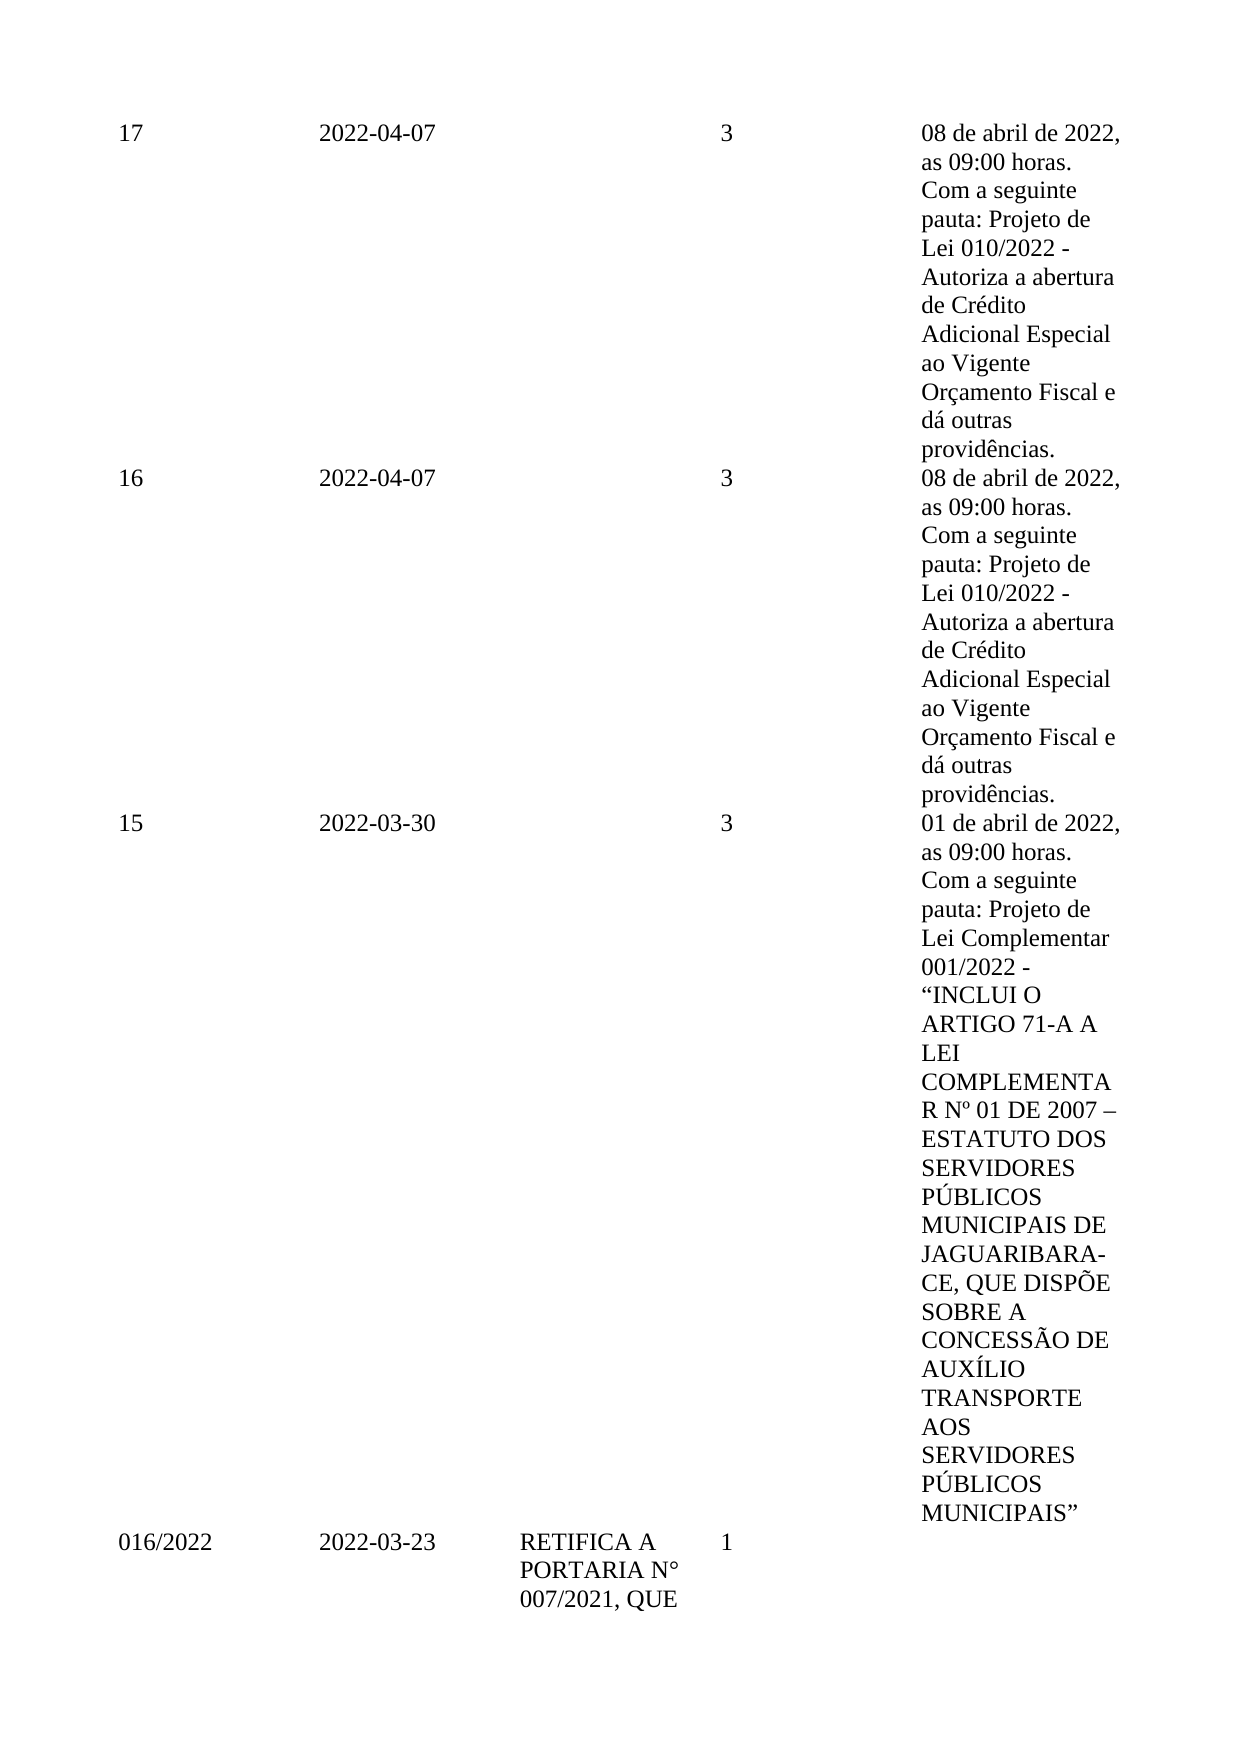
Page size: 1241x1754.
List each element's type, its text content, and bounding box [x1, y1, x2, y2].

table_cell 2022-03-23 [319, 1527, 519, 1613]
table_cell 08 de abril de 2022, as 09:00 horas. Com a seguinte pauta: Projeto de Lei 010/2022 - Autoriza a abertura de Crédito Adicional Especial ao Vigente Orçamento Fiscal e dá outras providências. [921, 463, 1122, 808]
table_cell 3 [720, 808, 921, 1527]
table_cell 2022-03-30 [319, 808, 519, 1527]
table_cell 016/2022 [118, 1527, 319, 1613]
table_cell [520, 808, 720, 1527]
table_cell 1 [720, 1527, 921, 1613]
table_cell 15 [118, 808, 319, 1527]
table_cell 2022-04-07 [319, 463, 519, 808]
table_cell 16 [118, 463, 319, 808]
table_cell 08 de abril de 2022, as 09:00 horas. Com a seguinte pauta: Projeto de Lei 010/2022 - Autoriza a abertura de Crédito Adicional Especial ao Vigente Orçamento Fiscal e dá outras providências. [921, 118, 1122, 463]
table_cell 3 [720, 463, 921, 808]
table_cell 3 [720, 118, 921, 463]
table_cell 2022-04-07 [319, 118, 519, 463]
table_cell RETIFICA A PORTARIA N° 007/2021, QUE [520, 1527, 720, 1613]
table_cell [520, 463, 720, 808]
table_cell 17 [118, 118, 319, 463]
table_cell [921, 1527, 1122, 1613]
table_cell 01 de abril de 2022, as 09:00 horas. Com a seguinte pauta: Projeto de Lei Complementar 001/2022 - “INCLUI O ARTIGO 71-A A LEI COMPLEMENTAR Nº 01 DE 2007 – ESTATUTO DOS SERVIDORES PÚBLICOS MUNICIPAIS DE JAGUARIBARA-CE, QUE DISPÕE SOBRE A CONCESSÃO DE AUXÍLIO TRANSPORTE AOS SERVIDORES PÚBLICOS MUNICIPAIS” [921, 808, 1122, 1527]
table_cell [520, 118, 720, 463]
